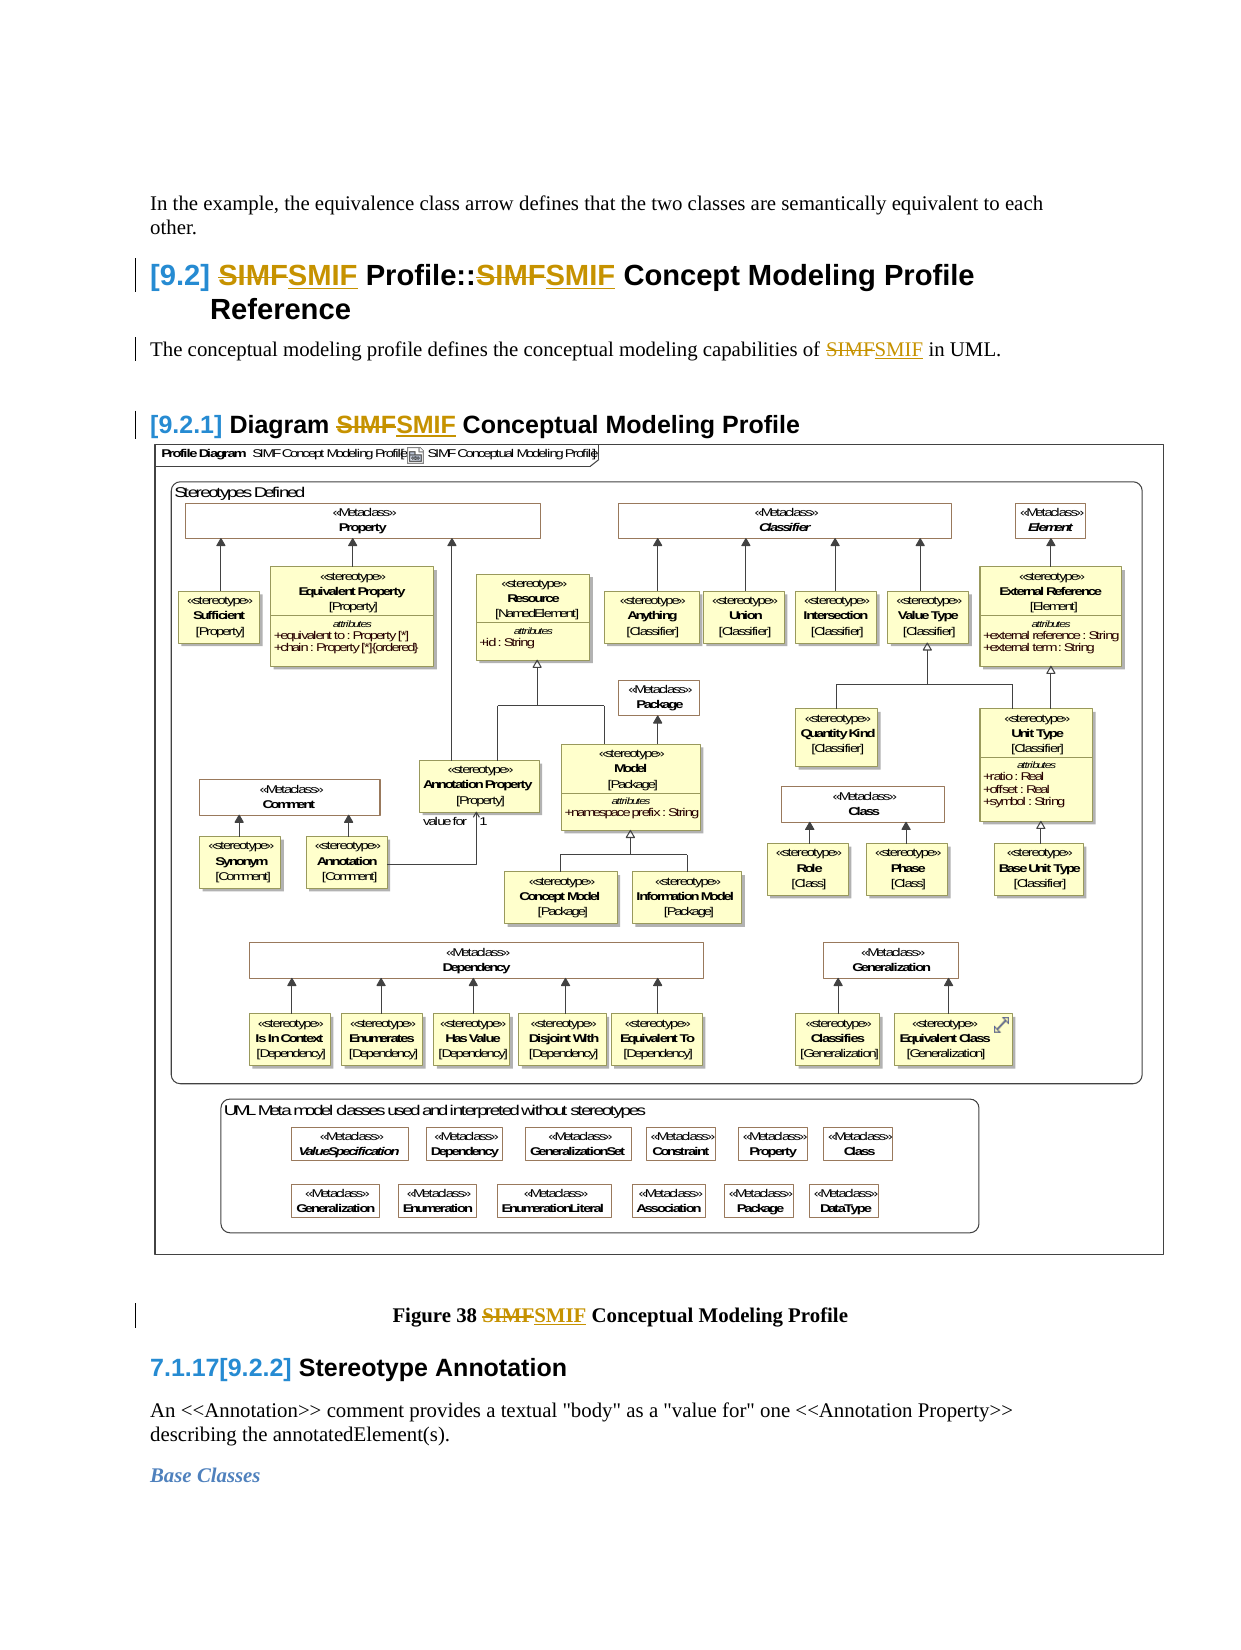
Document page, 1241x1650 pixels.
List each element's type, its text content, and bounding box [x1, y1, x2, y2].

subtitle Stereotype Annotation [150, 1352, 1090, 1381]
subtitle SMIF Profile::SMIF Concept Modeling Profile Reference [150, 258, 1090, 325]
text The conceptual modeling profile defines the conceptual modeling capabilities of SMIF in UML. [150, 337, 1090, 361]
text Figure 40 SMIF Conceptual Modeling Profile [150, 1303, 1090, 1327]
text An <<Annotation>> comment provides a textual "body" as a "value for" one <<Annotation Property>> describing the annotatedElement(s). [150, 1398, 1090, 1446]
text Base Classes [150, 1463, 1090, 1487]
text In the example, the equivalence class arrow defines that the two classes are semantically equivalent to each other. [150, 191, 1090, 239]
subtitle Diagram SMIF Conceptual Modeling Profile [150, 411, 1090, 439]
